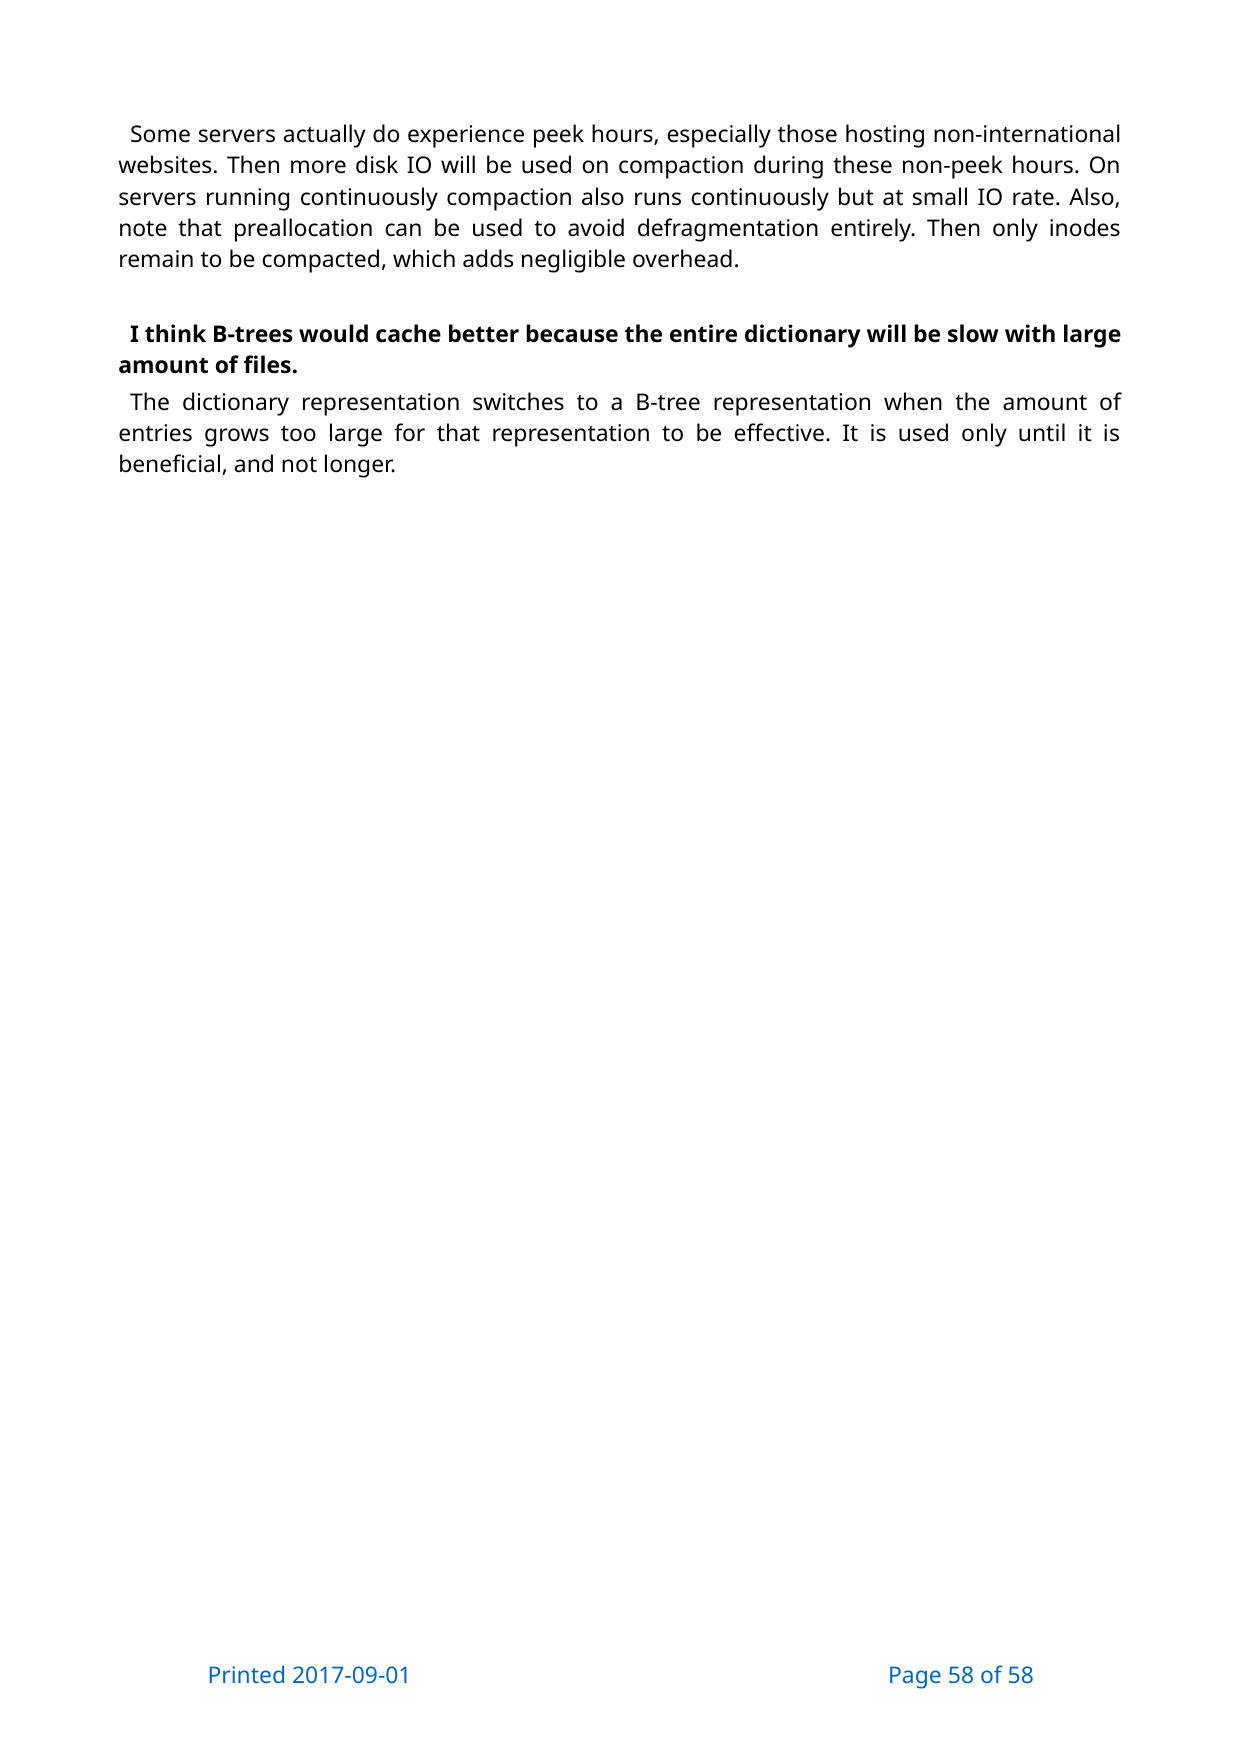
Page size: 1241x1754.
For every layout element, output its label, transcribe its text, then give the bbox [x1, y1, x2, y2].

text I think B-trees would cache better because the entire dictionary will be slow with large amount of files. [118, 317, 1122, 380]
text Some servers actually do experience peek hours, especially those hosting non-international websites. Then more disk IO will be used on compaction during these non-peek hours. On servers running continuously compaction also runs continuously but at small IO rate. Also, note that preallocation can be used to avoid defragmentation entirely. Then only inodes remain to be compacted, which adds negligible overhead. [118, 118, 1122, 274]
text The dictionary representation switches to a B-tree representation when the amount of entries grows too large for that representation to be effective. It is used only until it is beneficial, and not longer. [118, 386, 1122, 480]
